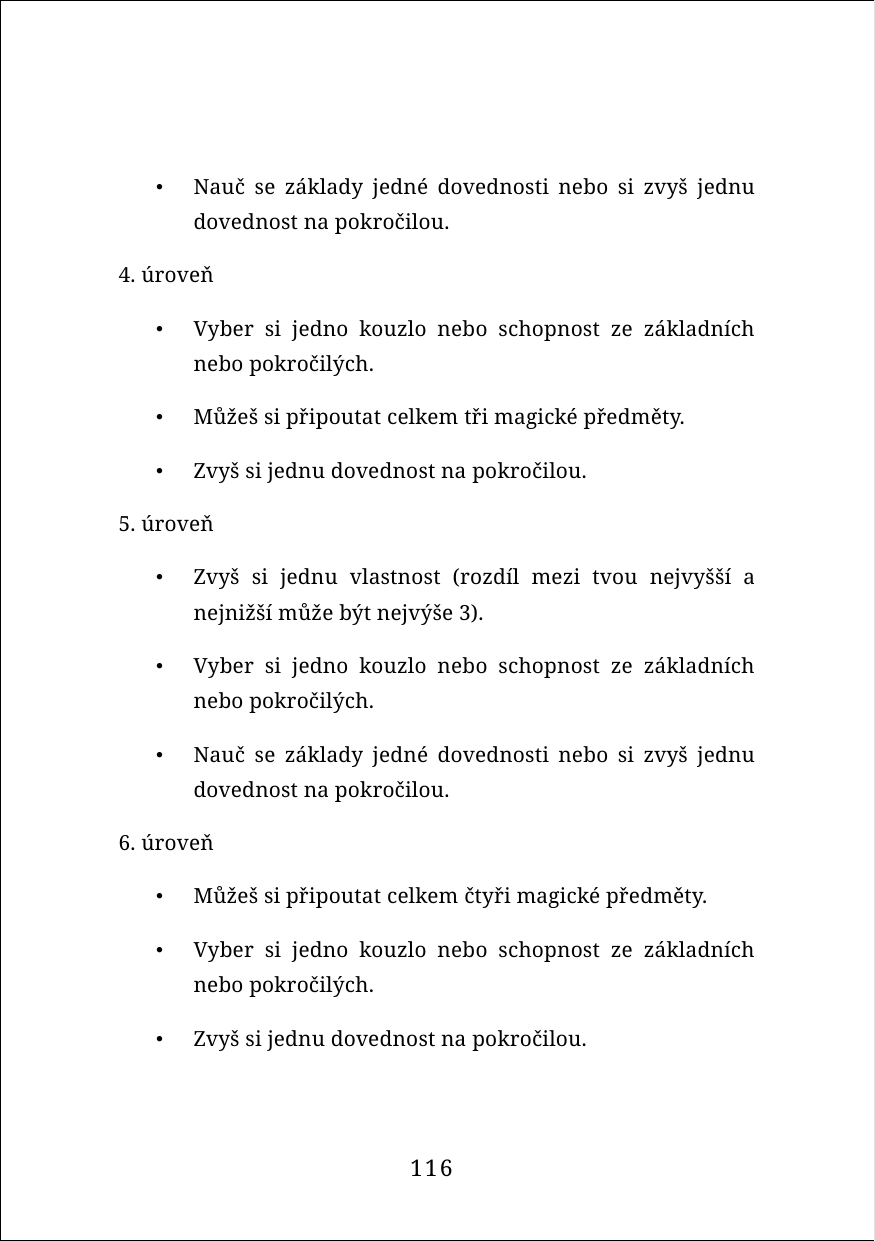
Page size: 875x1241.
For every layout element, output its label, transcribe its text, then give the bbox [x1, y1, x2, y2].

list Nauč se základy jedné dovednosti nebo si zvyš jednu dovednost na pokročilou. [156, 740, 756, 804]
list Zvyš si jednu dovednost na pokročilou. [156, 456, 756, 484]
list Vyber si jedno kouzlo nebo schopnost ze základních nebo pokročilých. [156, 935, 756, 999]
list Můžeš si připoutat celkem čtyři magické předměty. [156, 882, 756, 910]
list Zvyš si jednu dovednost na pokročilou. [156, 1024, 756, 1052]
text 4. úroveň [118, 261, 756, 289]
list Můžeš si připoutat celkem tři magické předměty. [156, 402, 756, 431]
text 6. úroveň [118, 828, 756, 857]
list Vyber si jedno kouzlo nebo schopnost ze základních nebo pokročilých. [156, 314, 756, 378]
list Nauč se základy jedné dovednosti nebo si zvyš jednu dovednost na pokročilou. [156, 172, 756, 236]
text 5. úroveň [118, 509, 756, 537]
list Vyber si jedno kouzlo nebo schopnost ze základních nebo pokročilých. [156, 651, 756, 715]
list Zvyš si jednu vlastnost (rozdíl mezi tvou nejvyšší a nejnižší může být nejvýše 3). [156, 562, 756, 626]
